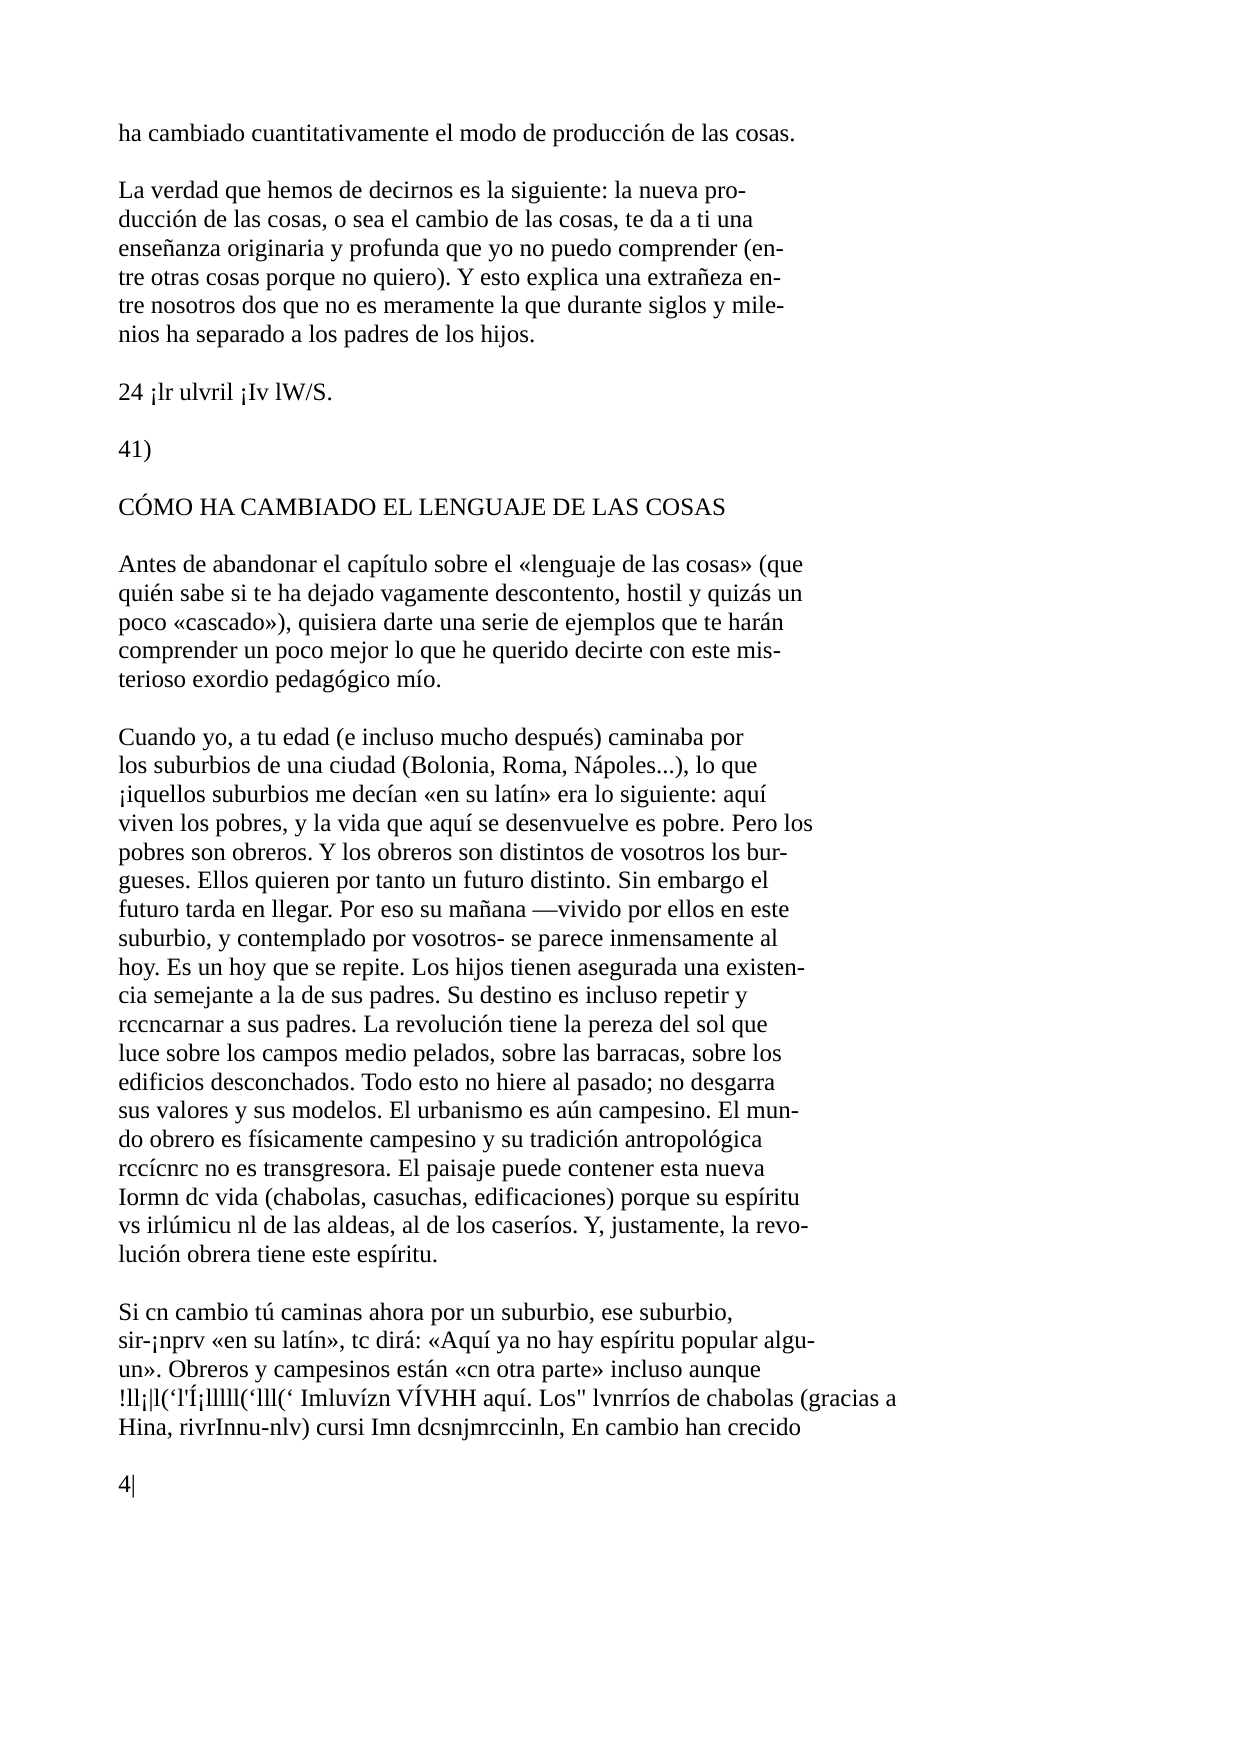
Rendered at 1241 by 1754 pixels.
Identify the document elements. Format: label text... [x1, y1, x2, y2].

text un». Obreros y campesinos están «cn otra parte» incluso aunque [118, 1354, 1122, 1383]
text gueses. Ellos quieren por tanto un futuro distinto. Sin embargo el [118, 866, 1122, 894]
text 4| [118, 1469, 1122, 1498]
text luce sobre los campos medio pelados, sobre las barracas, sobre los [118, 1038, 1122, 1067]
text viven los pobres, y la vida que aquí se desenvuelve es pobre. Pero los [118, 808, 1122, 837]
text Antes de abandonar el capítulo sobre el «lenguaje de las cosas» (que [118, 549, 1122, 578]
text ha cambiado cuantitativamente el modo de producción de las cosas. [118, 118, 1122, 147]
text rccícnrc no es transgresora. El paisaje puede contener esta nueva [118, 1153, 1122, 1182]
text vs irlúmicu nl de las aldeas, al de los caseríos. Y, justamente, la revo- [118, 1211, 1122, 1239]
text poco «cascado»), quisiera darte una serie de ejemplos que te harán [118, 607, 1122, 636]
text sus valores y sus modelos. El urbanismo es aún campesino. El mun- [118, 1096, 1122, 1124]
text ¡iquellos suburbios me decían «en su latín» era lo siguiente: aquí [118, 779, 1122, 808]
text tre nosotros dos que no es meramente la que durante siglos y mile- [118, 291, 1122, 319]
text quién sabe si te ha dejado vagamente descontento, hostil y quizás un [118, 578, 1122, 607]
text enseñanza originaria y profunda que yo no puedo comprender (en- [118, 233, 1122, 262]
text Si cn cambio tú caminas ahora por un suburbio, ese suburbio, [118, 1297, 1122, 1326]
text pobres son obreros. Y los obreros son distintos de vosotros los bur- [118, 837, 1122, 866]
text CÓMO HA CAMBIADO EL LENGUAJE DE LAS COSAS [118, 492, 1122, 521]
text futuro tarda en llegar. Por eso su mañana —vivido por ellos en este [118, 894, 1122, 923]
text lución obrera tiene este espíritu. [118, 1239, 1122, 1268]
text 24 ¡lr ulvril ¡Iv lW/S. [118, 377, 1122, 406]
text los suburbios de una ciudad (Bolonia, Roma, Nápoles...), lo que [118, 751, 1122, 779]
text terioso exordio pedagógico mío. [118, 664, 1122, 693]
text hoy. Es un hoy que se repite. Los hijos tienen asegurada una existen- [118, 952, 1122, 981]
text !ll¡|l(‘l'Í¡lllll(‘lll(‘ Imluvízn VÍVHH aquí. Los" lvnrríos de chabolas (gracias a [118, 1383, 1122, 1412]
text sir-¡nprv «en su latín», tc dirá: «Aquí ya no hay espíritu popular algu- [118, 1326, 1122, 1354]
text Cuando yo, a tu edad (e incluso mucho después) caminaba por [118, 722, 1122, 751]
text nios ha separado a los padres de los hijos. [118, 319, 1122, 348]
text suburbio, y contemplado por vosotros- se parece inmensamente al [118, 923, 1122, 952]
text tre otras cosas porque no quiero). Y esto explica una extrañeza en- [118, 262, 1122, 291]
text do obrero es físicamente campesino y su tradición antropológica [118, 1124, 1122, 1153]
text rccncarnar a sus padres. La revolución tiene la pereza del sol que [118, 1009, 1122, 1038]
text cia semejante a la de sus padres. Su destino es incluso repetir y [118, 981, 1122, 1009]
text Hina, rivrInnu-nlv) cursi Imn dcsnjmrccinln, En cambio han crecido [118, 1412, 1122, 1441]
text Iormn dc vida (chabolas, casuchas, edificaciones) porque su espíritu [118, 1182, 1122, 1211]
text edificios desconchados. Todo esto no hiere al pasado; no desgarra [118, 1067, 1122, 1096]
text ducción de las cosas, o sea el cambio de las cosas, te da a ti una [118, 204, 1122, 233]
text La verdad que hemos de decirnos es la siguiente: la nueva pro- [118, 176, 1122, 204]
text 41) [118, 434, 1122, 463]
text comprender un poco mejor lo que he querido decirte con este mis- [118, 636, 1122, 664]
